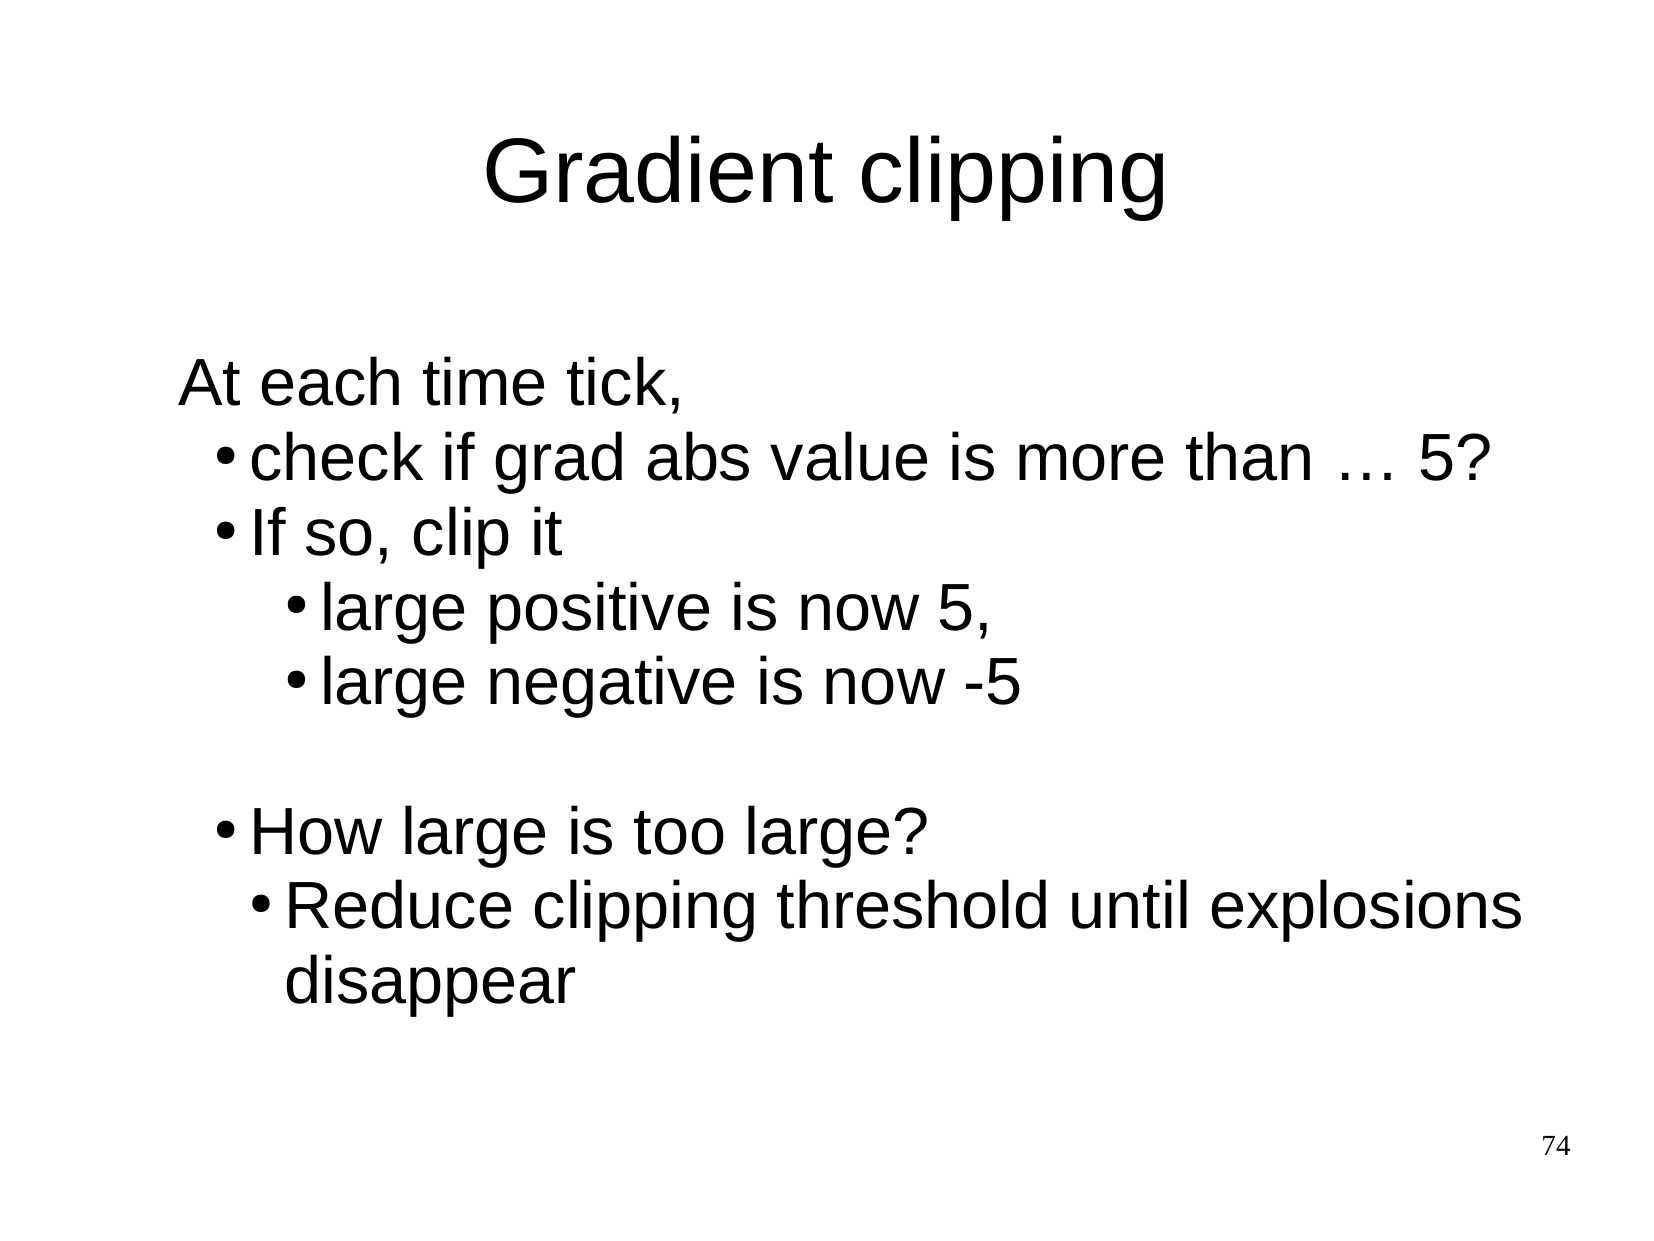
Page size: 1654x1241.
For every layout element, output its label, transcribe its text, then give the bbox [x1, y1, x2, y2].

title Gradient clipping [82, 67, 1571, 275]
text_box At each time tick, check if grad abs value is more than … 5? If so, clip it large positive is now 5, large negative is now -5 How large is too large? Reduce clipping threshold until explosions disappear [178, 345, 1571, 1093]
